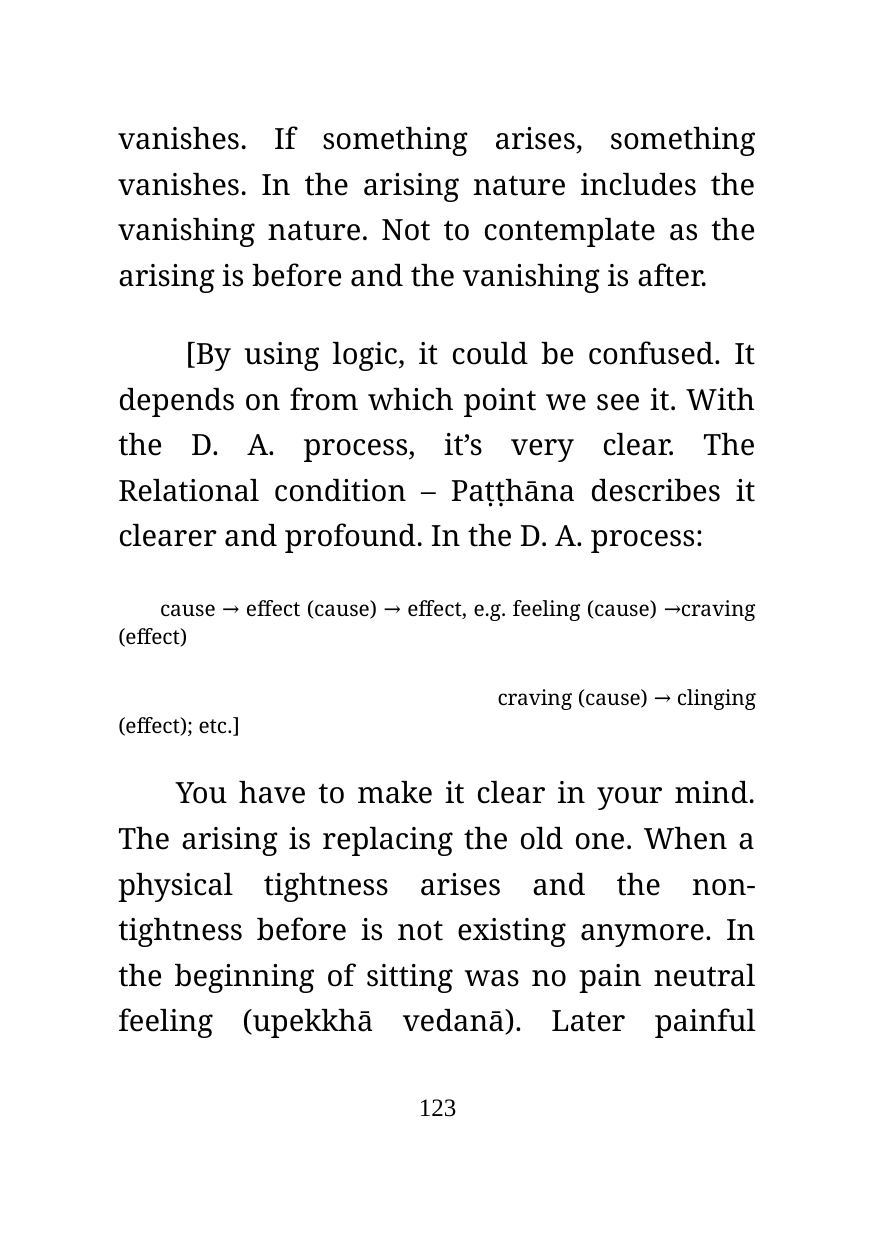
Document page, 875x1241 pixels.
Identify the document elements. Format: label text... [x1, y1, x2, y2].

text cause → effect (cause) → effect, e.g. feeling (cause) →craving (effect) [118, 594, 756, 651]
text craving (cause) → clinging (effect); etc.] [118, 683, 756, 740]
text [By using logic, it could be confused. It depends on from which point we see it. With the D. A. process, it’s very clear. The Relational condition – Paṭṭhāna describes it clearer and profound. In the D. A. process: [118, 333, 756, 555]
text You have to make it clear in your mind. The arising is replacing the old one. When a physical tightness arises and the non-tightness before is not existing anymore. In the beginning of sitting was no pain neutral feeling (upekkhā vedanā). Later painful [118, 772, 756, 1040]
text vanishes. If something arises, something vanishes. In the arising nature includes the vanishing nature. Not to contemplate as the arising is before and the vanishing is after. [118, 118, 756, 295]
